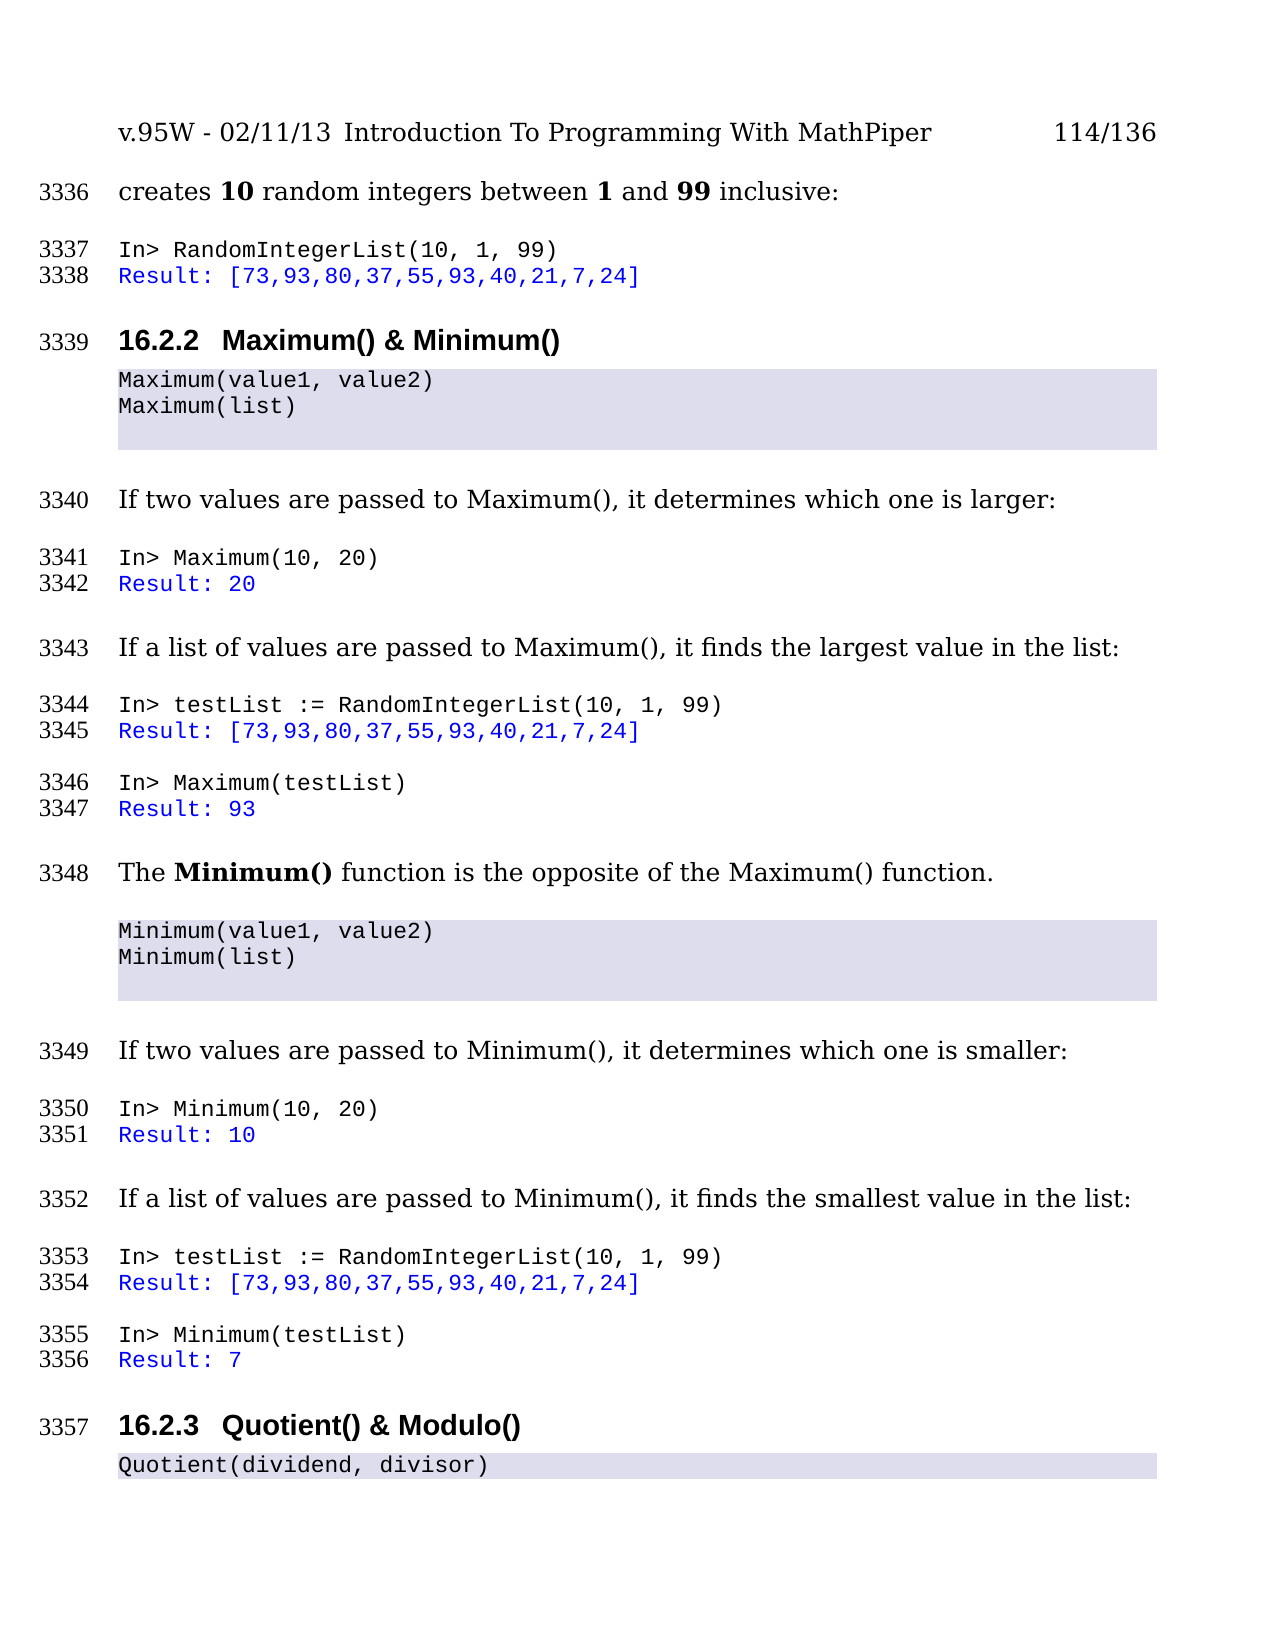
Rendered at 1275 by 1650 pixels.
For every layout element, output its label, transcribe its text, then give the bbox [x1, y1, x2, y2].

text Result: [73,93,80,37,55,93,40,21,7,24] [118, 1271, 1157, 1297]
text In> Minimum(testList) [118, 1323, 1157, 1349]
text Result: 10 [118, 1123, 1157, 1149]
text In> testList := RandomIntegerList(10, 1, 99) [118, 694, 1157, 720]
text If a list of values are passed to Maximum(), it finds the largest value in the list: [118, 633, 1157, 662]
text If two values are passed to Minimum(), it determines which one is smaller: [118, 1036, 1157, 1065]
table_header Minimum(value1, value2) Minimum(list) [118, 920, 1157, 1001]
text Result: [73,93,80,37,55,93,40,21,7,24] [118, 264, 1157, 290]
text Result: 93 [118, 798, 1157, 823]
text Result: 20 [118, 572, 1157, 598]
text In> Minimum(10, 20) [118, 1097, 1157, 1123]
text creates 10 random integers between 1 and 99 inclusive: [118, 177, 1157, 206]
subtitle Maximum() & Minimum() [118, 323, 1157, 357]
text If a list of values are passed to Minimum(), it finds the smallest value in the list: [118, 1184, 1157, 1213]
text In> testList := RandomIntegerList(10, 1, 99) [118, 1245, 1157, 1271]
text The Minimum() function is the opposite of the Maximum() function. [118, 858, 1157, 888]
text Result: 7 [118, 1349, 1157, 1375]
text Result: [73,93,80,37,55,93,40,21,7,24] [118, 720, 1157, 746]
text In> RandomIntegerList(10, 1, 99) [118, 238, 1157, 264]
text In> Maximum(10, 20) [118, 546, 1157, 572]
table_header Maximum(value1, value2) Maximum(list) [118, 369, 1157, 450]
text In> Maximum(testList) [118, 772, 1157, 798]
table_header Quotient(dividend, divisor) [118, 1453, 1157, 1479]
subtitle Quotient() & Modulo() [118, 1408, 1157, 1441]
text If two values are passed to Maximum(), it determines which one is larger: [118, 485, 1157, 514]
